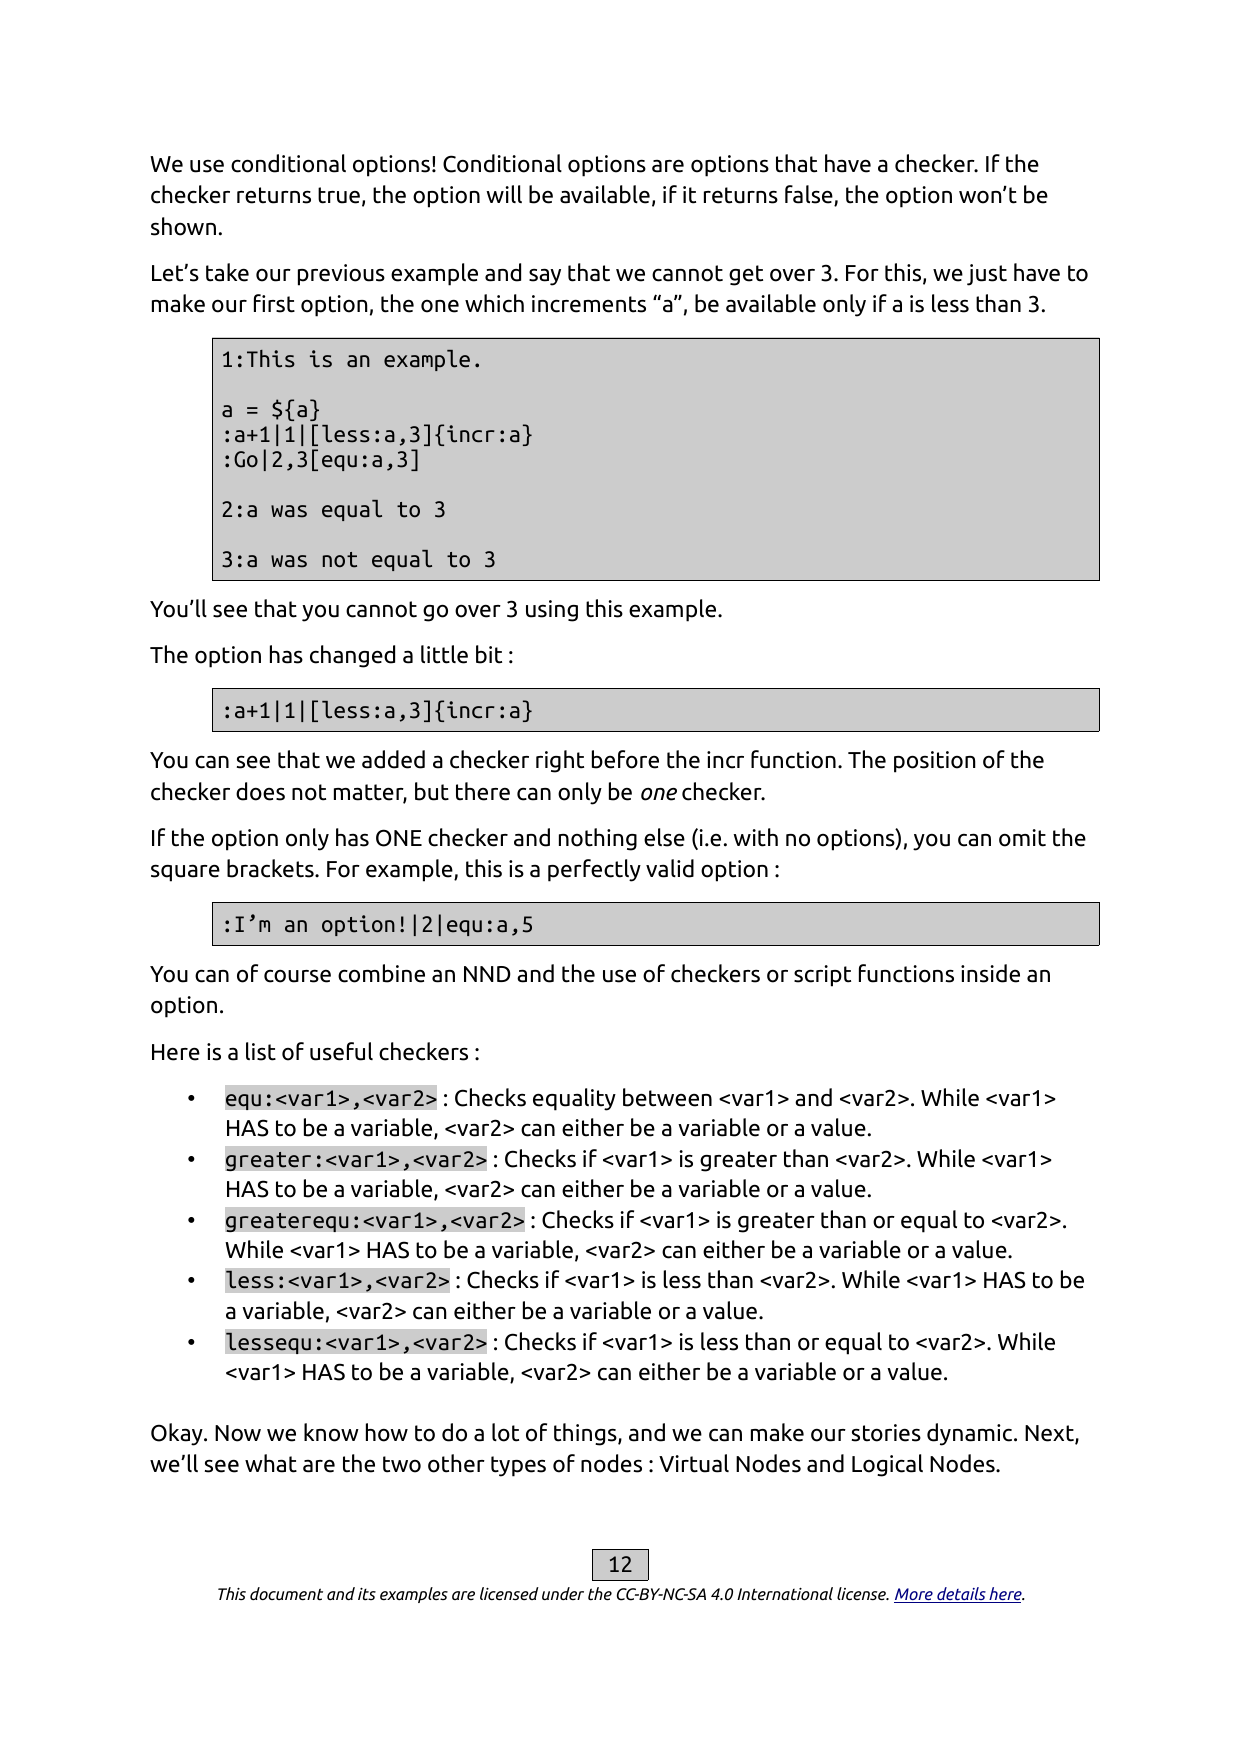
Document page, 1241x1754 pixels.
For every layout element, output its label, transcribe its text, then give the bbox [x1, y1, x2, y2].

text 1:This is an example. [213, 339, 1099, 362]
text The option has changed a little bit : [150, 642, 1090, 668]
text You can of course combine an NND and the use of checkers or script functions inside an option. [150, 960, 1090, 1018]
list lessequ:<var1>,<var2> : Checks if <var1> is less than or equal to <var2>. While <var1> HAS to be a variable, <var2> can either be a variable or a value. [187, 1328, 1090, 1385]
text You’ll see that you cannot go over 3 using this example. [150, 596, 1090, 622]
text If the option only has ONE checker and nothing else (i.e. with no options), you can omit the square brackets. For example, this is a perfectly valid option : [150, 824, 1090, 882]
text 2:a was equal to 3 [213, 487, 1099, 512]
list greaterequ:<var1>,<var2> : Checks if <var1> is greater than or equal to <var2>. While <var1> HAS to be a variable, <var2> can either be a variable or a value. [187, 1206, 1090, 1263]
text :a+1|1|[less:a,3]{incr:a} [213, 689, 1099, 731]
list greater:<var1>,<var2> : Checks if <var1> is greater than <var2>. While <var1> HAS to be a variable, <var2> can either be a variable or a value. [187, 1145, 1090, 1202]
list equ:<var1>,<var2> : Checks equality between <var1> and <var2>. While <var1> HAS to be a variable, <var2> can either be a variable or a value. [187, 1084, 1090, 1141]
text a = ${a} [213, 387, 1099, 412]
list less:<var1>,<var2> : Checks if <var1> is less than <var2>. While <var1> HAS to be a variable, <var2> can either be a variable or a value. [187, 1267, 1090, 1324]
text :a+1|1|[less:a,3]{incr:a} [213, 412, 1099, 437]
text You can see that we added a checker right before the incr function. The position of the checker does not matter, but there can only be one checker. [150, 746, 1090, 804]
text 3:a was not equal to 3 [213, 537, 1099, 580]
text Here is a list of useful checkers : [150, 1038, 1090, 1064]
text Okay. Now we know how to do a lot of things, and we can make our stories dynamic. Next, we’ll see what are the two other types of nodes : Virtual Nodes and Logical Nodes. [150, 1419, 1090, 1477]
text We use conditional options! Conditional options are options that have a checker. If the checker returns true, the option will be available, if it returns false, the option won’t be shown. [150, 150, 1090, 239]
text :I’m an option!|2|equ:a,5 [213, 903, 1099, 945]
text Let’s take our previous example and say that we cannot get over 3. For this, we just have to make our first option, the one which increments “a”, be available only if a is less than 3. [150, 259, 1090, 317]
text :Go|2,3[equ:a,3] [213, 437, 1099, 462]
